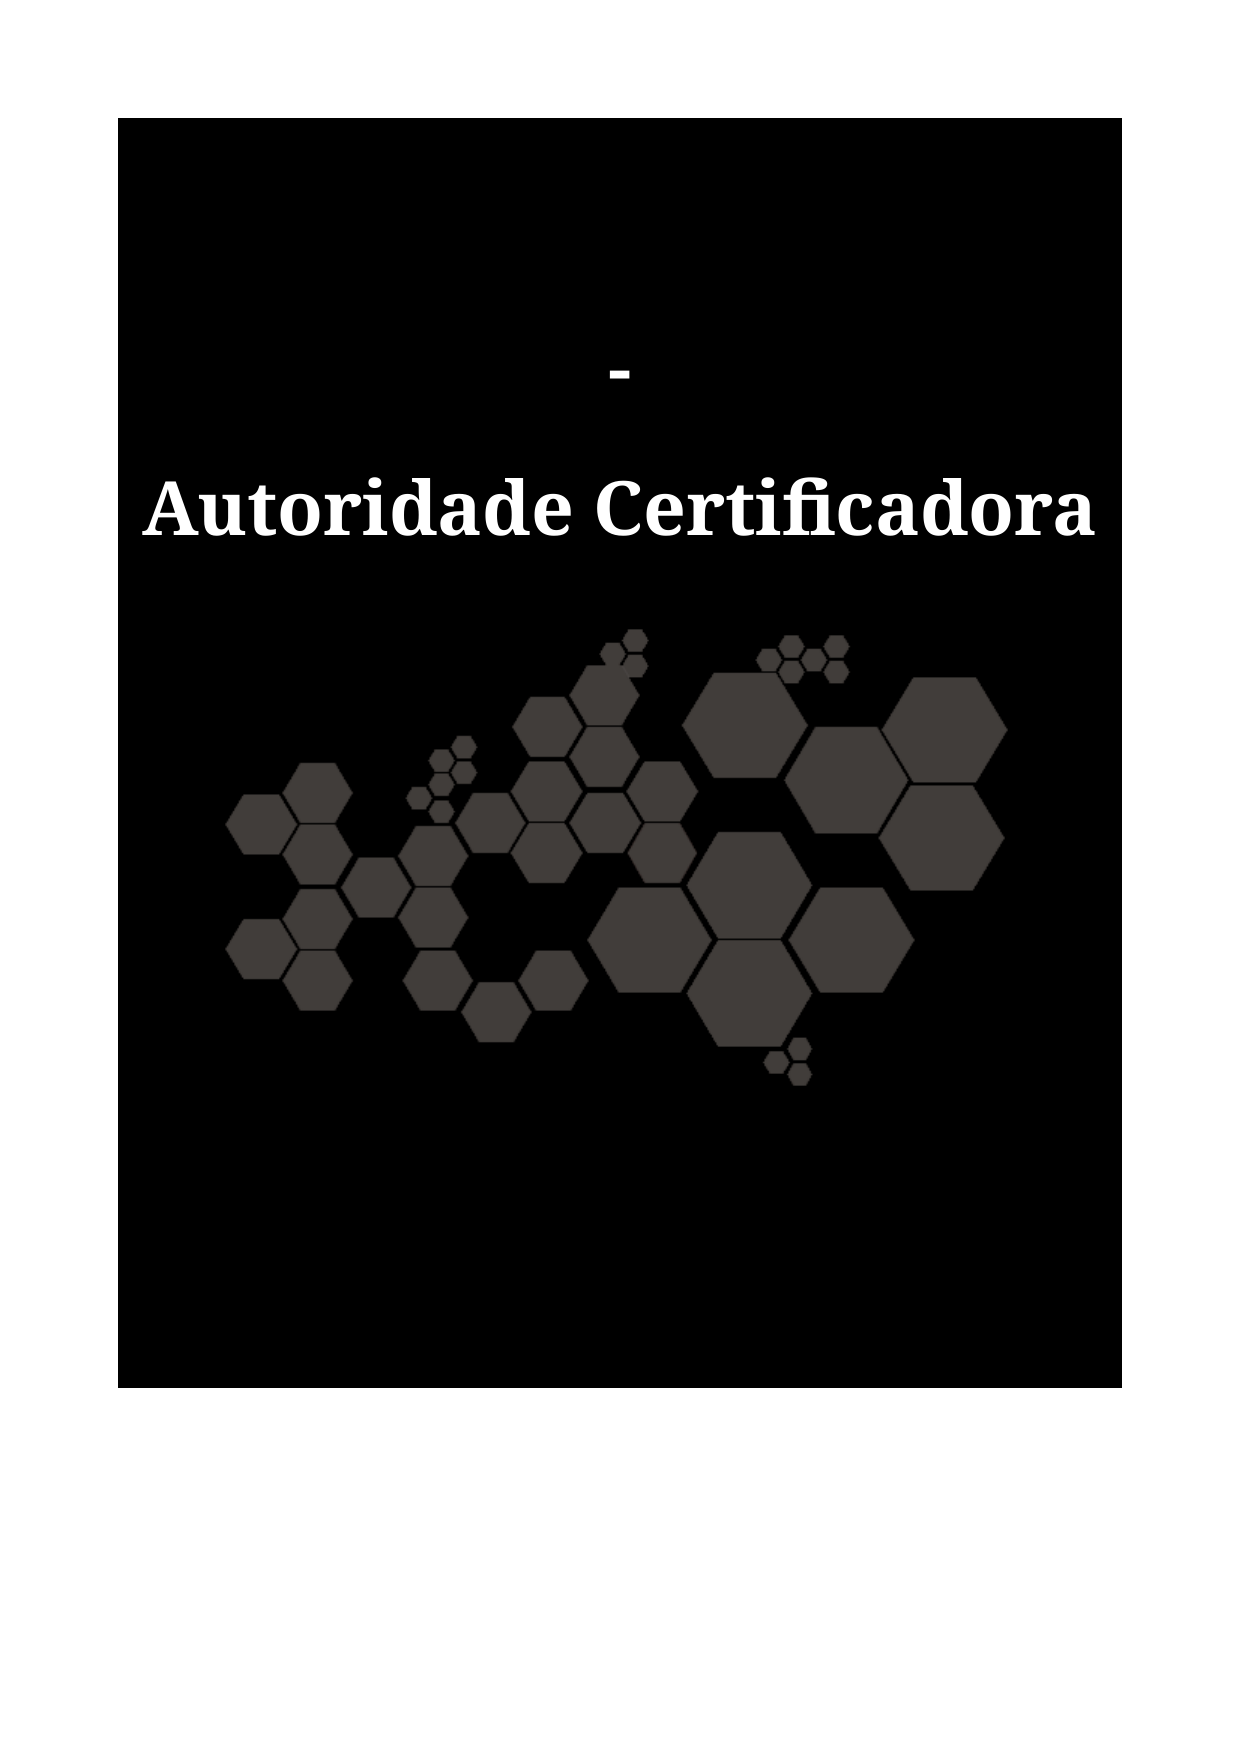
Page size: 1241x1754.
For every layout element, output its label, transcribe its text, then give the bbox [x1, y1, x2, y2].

subtitle - [118, 315, 1122, 418]
picture [210, 599, 1031, 1100]
subtitle Autoridade Certificadora [118, 455, 1122, 557]
